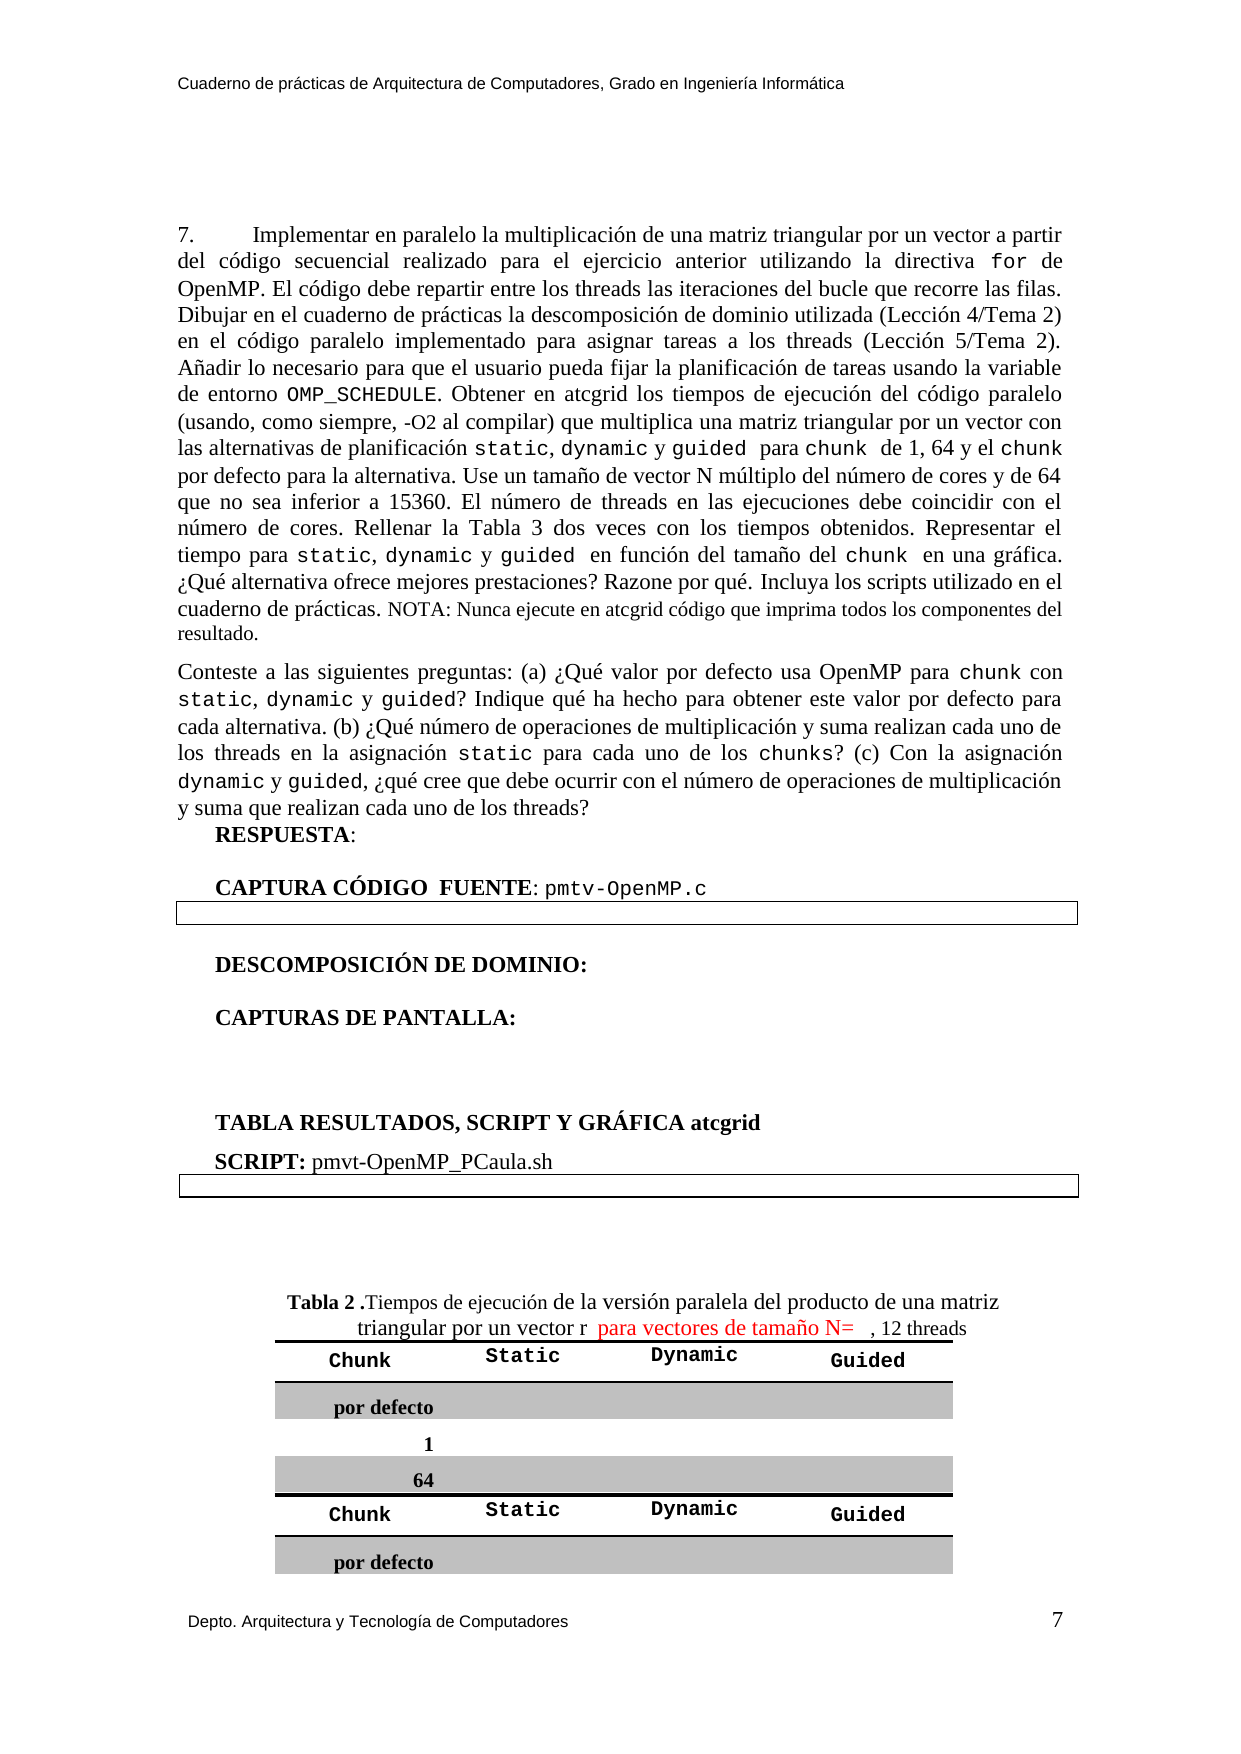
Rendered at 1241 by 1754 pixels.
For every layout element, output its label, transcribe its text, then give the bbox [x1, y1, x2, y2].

list SCRIPT: pmvt-OpenMP_PCaula.sh [214, 1148, 1063, 1174]
table_cell [783, 1419, 953, 1456]
text DESCOMPOSICIÓN DE DOMINIO: [215, 951, 1063, 977]
table_cell [606, 1537, 783, 1574]
text CAPTURA CÓDIGO FUENTE: pmtv-OpenMP.c [215, 873, 1063, 901]
table_cell 1 [275, 1419, 445, 1456]
table_header [180, 1175, 1078, 1196]
table_cell [606, 1419, 783, 1456]
table_header Dynamic [606, 1497, 783, 1535]
table_header Tiempos de ejecución de la versión paralela del producto de una matriz triangular por un vector r para vectores de tamaño N= , 12 threads [177, 1263, 1034, 1340]
table_header [177, 902, 1077, 923]
table_header Guided [783, 1343, 953, 1381]
table_cell [606, 1456, 783, 1492]
table_cell [445, 1537, 606, 1574]
list Implementar en paralelo la multiplicación de una matriz triangular por un vector a partir del código secuencial realizado para el ejercicio anterior utilizando la directiva for de OpenMP. El código debe repartir entre los threads las iteraciones del bucle que recorre las filas. Dibujar en el cuaderno de prácticas la descomposición de dominio utilizada (Lección 4/Tema 2) en el código paralelo implementado para asignar tareas a los threads (Lección 5/Tema 2). Añadir lo necesario para que el usuario pueda fijar la planificación de tareas usando la variable de entorno OMP_SCHEDULE. Obtener en atcgrid los tiempos de ejecución del código paralelo (usando, como siempre, -O2 al compilar) que multiplica una matriz triangular por un vector con las alternativas de planificación static, dynamic y guided para chunk de 1, 64 y el chunk por defecto para la alternativa. Use un tamaño de vector N múltiplo del número de cores y de 64 que no sea inferior a 15360. El número de threads en las ejecuciones debe coincidir con el número de cores. Rellenar la Tabla 3 dos veces con los tiempos obtenidos. Representar el tiempo para static, dynamic y guided en función del tamaño del chunk en una gráfica. ¿Qué alternativa ofrece mejores prestaciones? Razone por qué. Incluya los scripts utilizado en el cuaderno de prácticas. NOTA: Nunca ejecute en atcgrid código que imprima todos los componentes del resultado. [177, 221, 1063, 645]
table_cell [606, 1383, 783, 1419]
table_cell [445, 1456, 606, 1492]
table_header Dynamic [606, 1343, 783, 1381]
table_cell [177, 1340, 1034, 1495]
table_cell [445, 1383, 606, 1419]
table_header [953, 1495, 1034, 1574]
table_cell [783, 1537, 953, 1574]
table_cell por defecto [275, 1537, 445, 1574]
table_header Static [445, 1343, 606, 1381]
table_cell [783, 1456, 953, 1492]
table_cell por defecto [275, 1383, 445, 1419]
list Conteste a las siguientes preguntas: (a) ¿Qué valor por defecto usa OpenMP para chunk con static, dynamic y guided? Indique qué ha hecho para obtener este valor por defecto para cada alternativa. (b) ¿Qué número de operaciones de multiplicación y suma realizan cada uno de los threads en la asignación static para cada uno de los chunks? (c) Con la asignación dynamic y guided, ¿qué cree que debe ocurrir con el número de operaciones de multiplicación y suma que realizan cada uno de los threads? [177, 658, 1063, 821]
table_header Chunk [275, 1497, 445, 1535]
table_cell [783, 1383, 953, 1419]
text CAPTURAS DE PANTALLA: [215, 1003, 1063, 1030]
text RESPUESTA: [215, 821, 1063, 847]
table_cell 64 [275, 1456, 445, 1492]
table_header Chunk [275, 1343, 445, 1381]
table_header [177, 1495, 275, 1574]
table_header Static [445, 1497, 606, 1535]
table_header Guided [783, 1497, 953, 1535]
table_cell [445, 1419, 606, 1456]
text TABLA RESULTADOS, SCRIPT Y GRÁFICA atcgrid [215, 1109, 1063, 1135]
